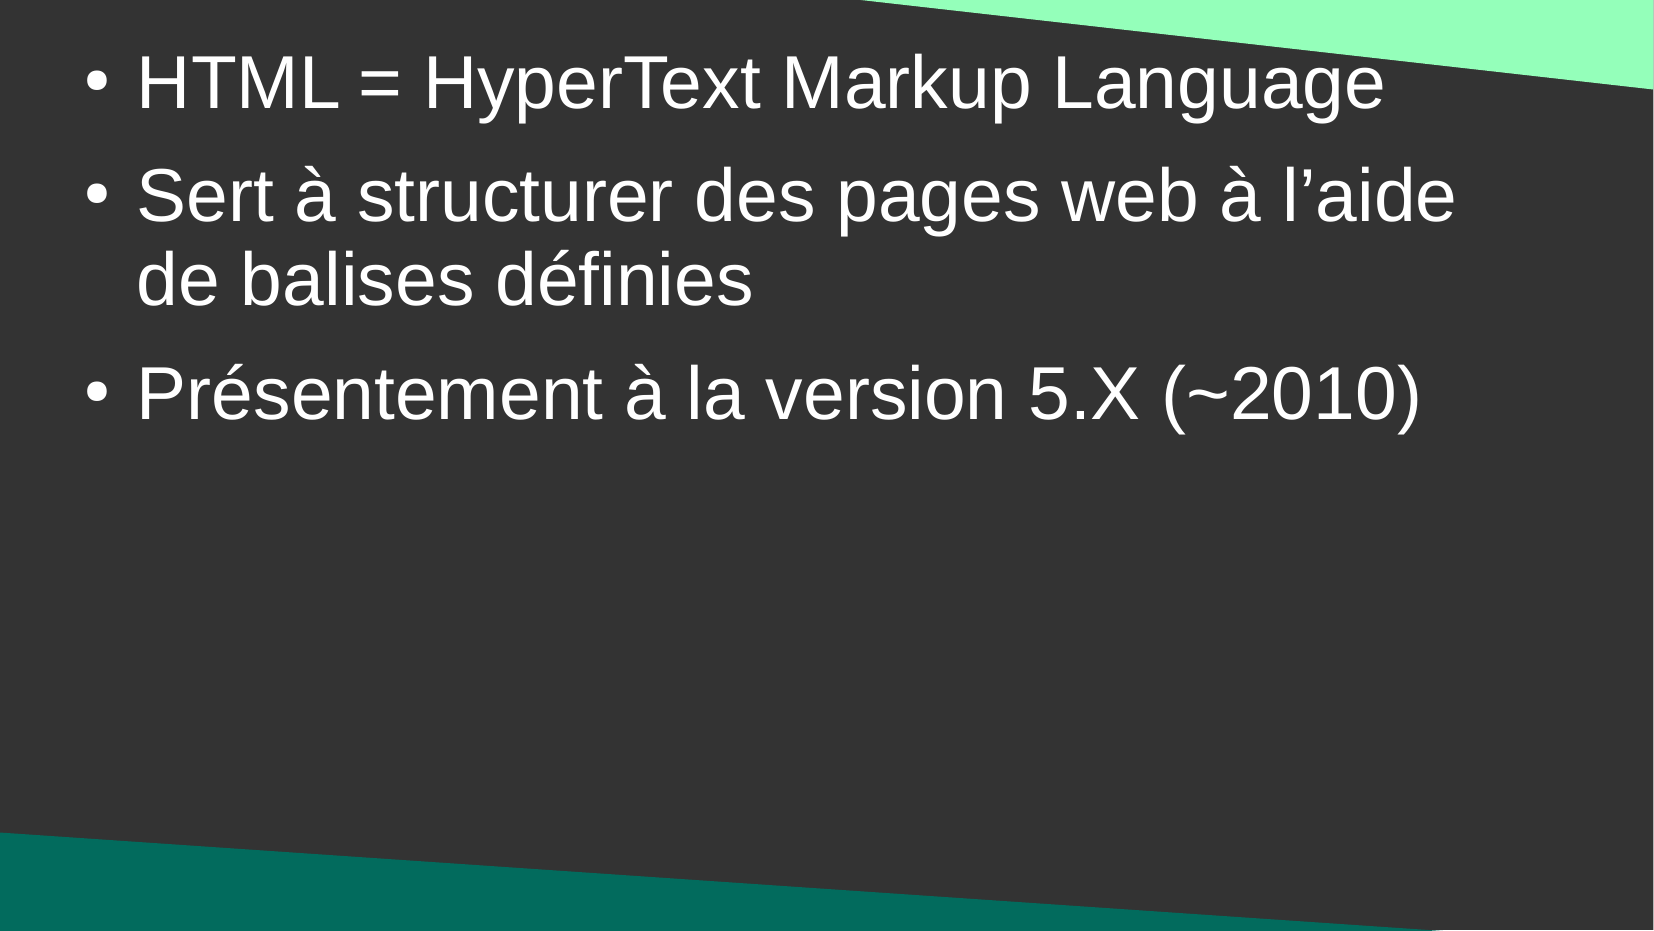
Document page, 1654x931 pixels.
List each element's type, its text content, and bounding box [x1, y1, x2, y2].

list HTML = HyperText Markup Language Sert à structurer des pages web à l’aide de balises définies Présentement à la version 5.X (~2010) [65, 40, 1554, 647]
text_box [860, 0, 1654, 90]
